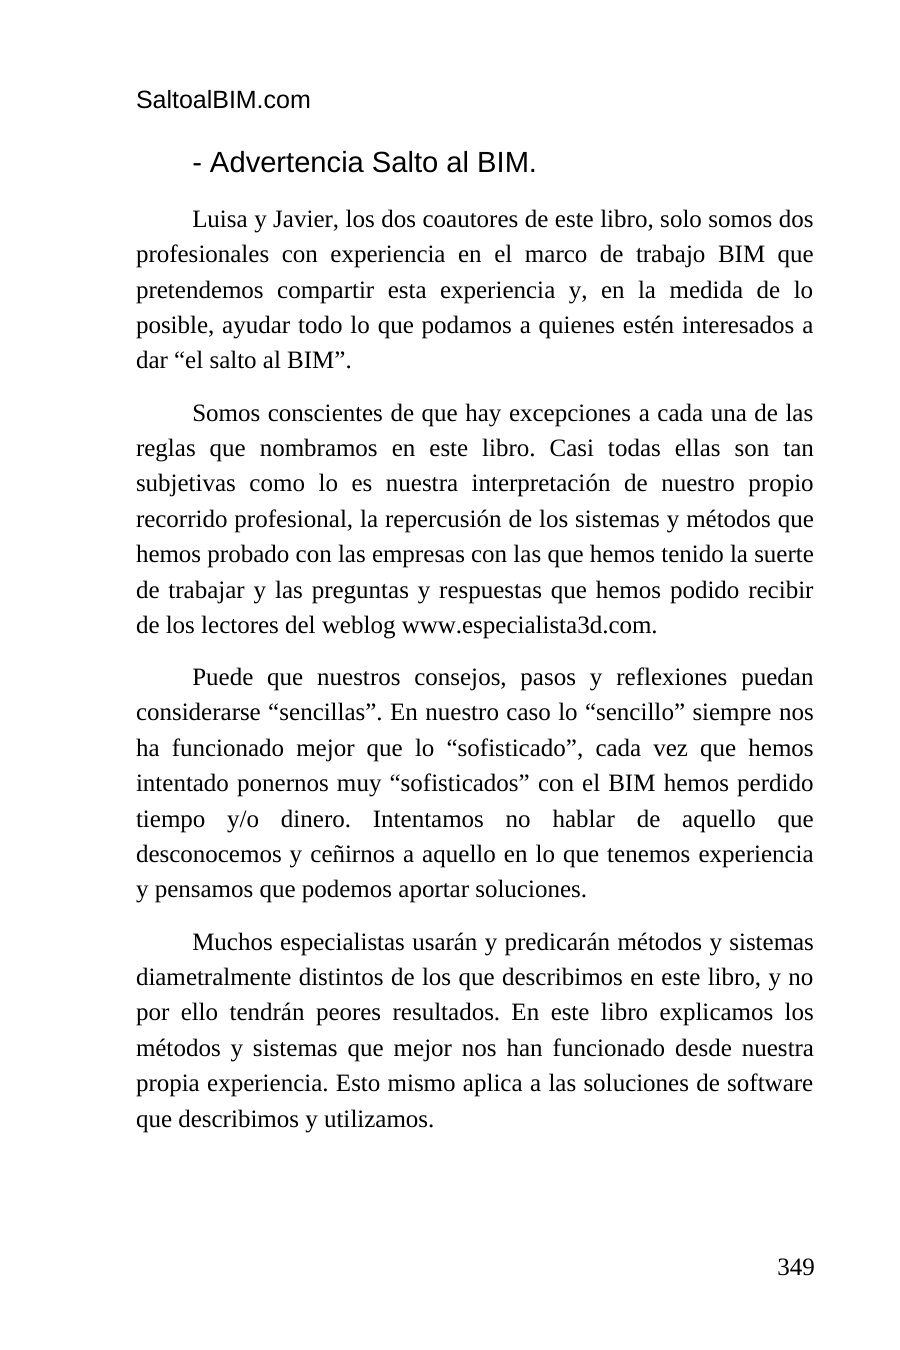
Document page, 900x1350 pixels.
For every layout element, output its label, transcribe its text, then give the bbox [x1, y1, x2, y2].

text Luisa y Javier, los dos coautores de este libro, solo somos dos profesionales con experiencia en el marco de trabajo BIM que pretendemos compartir esta experiencia y, en la medida de lo posible, ayudar todo lo que podamos a quienes estén interesados a dar “el salto al BIM”. [136, 199, 814, 376]
subtitle - Advertencia Salto al BIM. [136, 144, 814, 178]
text Muchos especialistas usarán y predicarán métodos y sistemas diametralmente distintos de los que describimos en este libro, y no por ello tendrán peores resultados. En este libro explicamos los métodos y sistemas que mejor nos han funcionado desde nuestra propia experiencia. Esto mismo aplica a las soluciones de software que describimos y utilizamos. [136, 922, 814, 1134]
text Somos conscientes de que hay excepciones a cada una de las reglas que nombramos en este libro. Casi todas ellas son tan subjetivas como lo es nuestra interpretación de nuestro propio recorrido profesional, la repercusión de los sistemas y métodos que hemos probado con las empresas con las que hemos tenido la suerte de trabajar y las preguntas y respuestas que hemos podido recibir de los lectores del weblog www.especialista3d.com. [136, 393, 814, 641]
text Puede que nuestros consejos, pasos y reflexiones puedan considerarse “sencillas”. En nuestro caso lo “sencillo” siempre nos ha funcionado mejor que lo “sofisticado”, cada vez que hemos intentado ponernos muy “sofisticados” con el BIM hemos perdido tiempo y/o dinero. Intentamos no hablar de aquello que desconocemos y ceñirnos a aquello en lo que tenemos experiencia y pensamos que podemos aportar soluciones. [136, 657, 814, 905]
